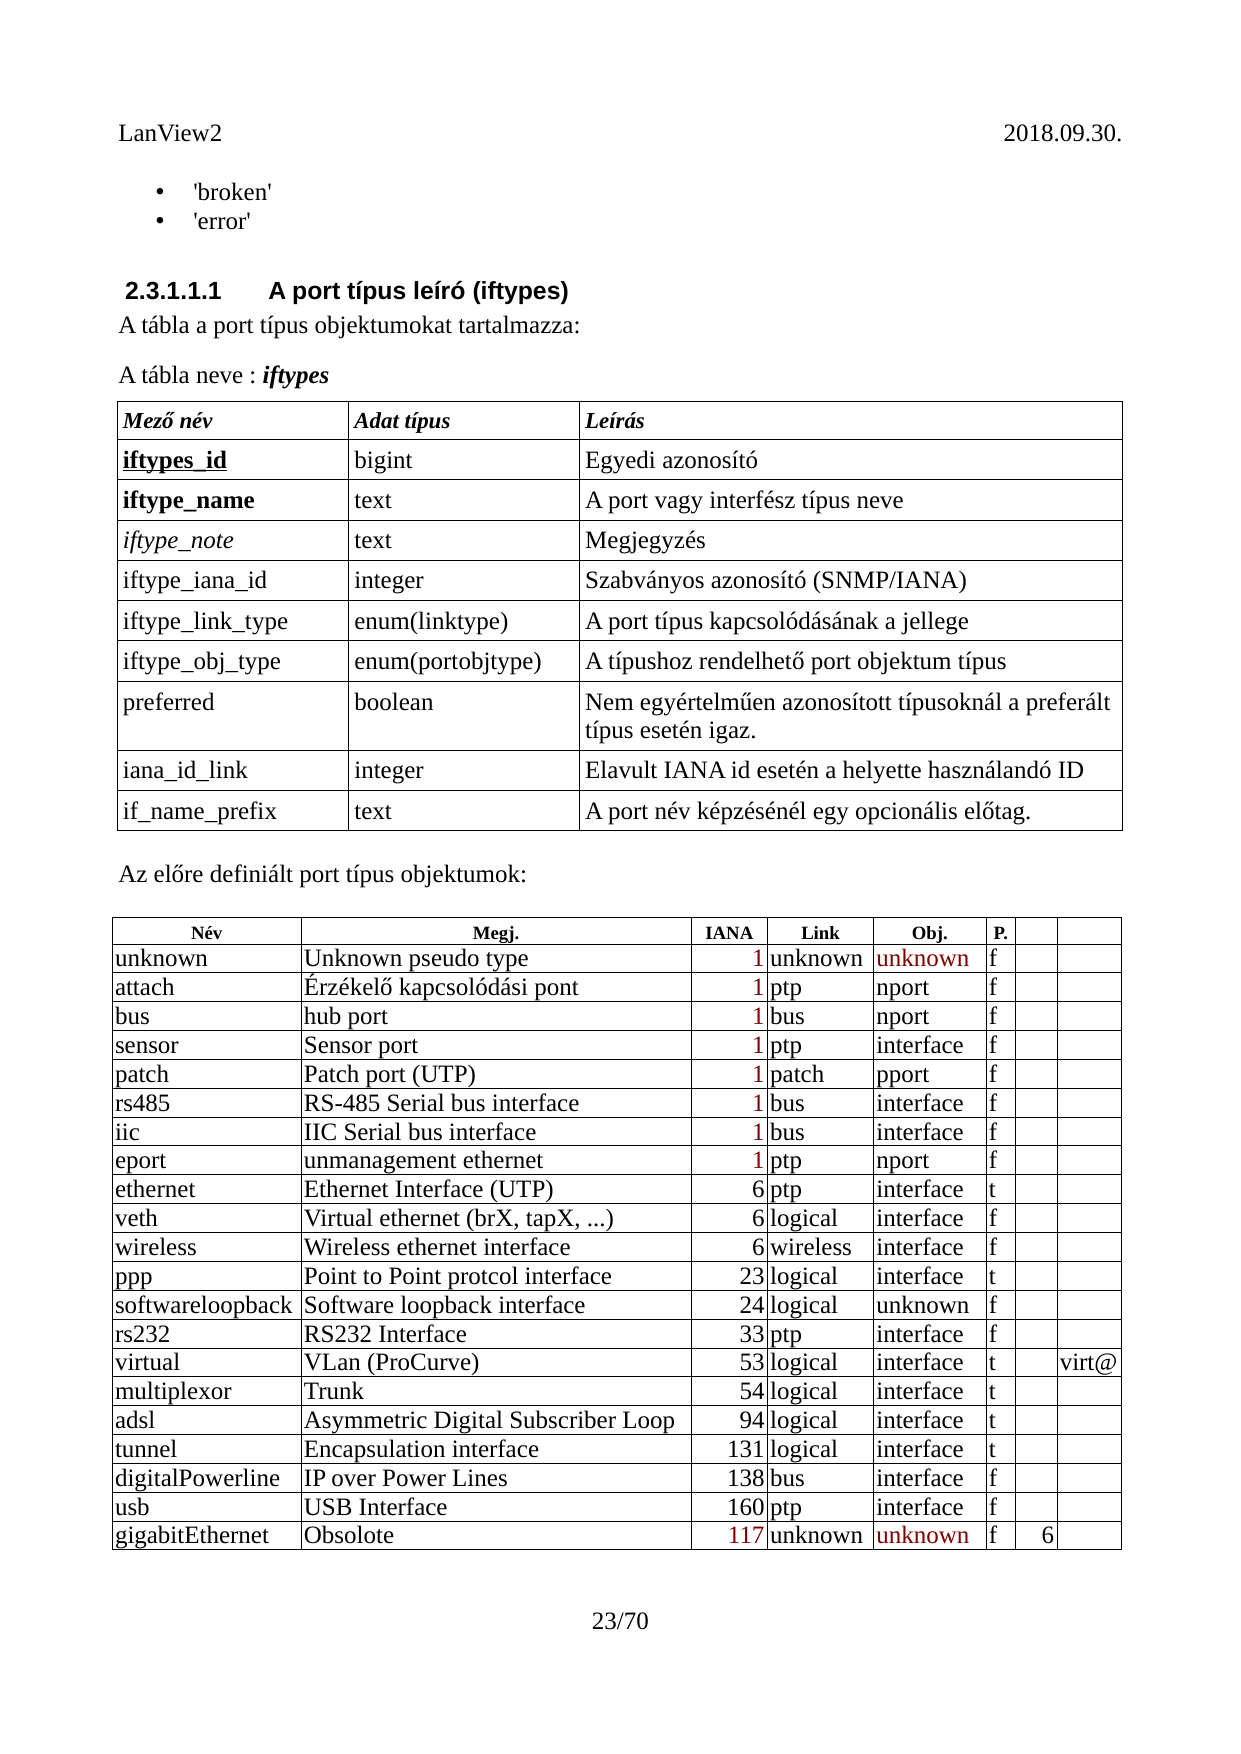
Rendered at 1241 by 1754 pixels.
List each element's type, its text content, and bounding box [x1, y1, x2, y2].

table_cell t [987, 1262, 1015, 1290]
table_cell f [987, 1233, 1015, 1261]
table_cell [1016, 1291, 1057, 1318]
table_cell ptp [768, 1031, 873, 1059]
table_header Adat típus [349, 402, 579, 439]
table_cell text [349, 480, 579, 519]
table_cell ptp [768, 1320, 873, 1347]
table_cell USB Interface [302, 1493, 691, 1521]
table_cell attach [113, 973, 301, 1001]
list 'broken' [156, 177, 1122, 206]
table_cell nport [874, 1146, 986, 1174]
table_cell iana_id_link [118, 751, 348, 790]
table_cell f [987, 945, 1015, 972]
table_cell iftypes_id [118, 440, 348, 479]
table_header [1016, 918, 1057, 943]
table_cell [1058, 1146, 1121, 1174]
table_cell interface [874, 1175, 986, 1203]
text A tábla a port típus objektumokat tartalmazza: [118, 311, 1122, 339]
table_cell f [987, 1522, 1015, 1549]
table_cell interface [874, 1493, 986, 1521]
table_cell Wireless ethernet interface [302, 1233, 691, 1261]
table_cell nport [874, 1002, 986, 1030]
table_cell Unknown pseudo type [302, 945, 691, 972]
table_cell [1016, 1406, 1057, 1434]
table_cell [1058, 1175, 1121, 1203]
table_cell [1058, 1089, 1121, 1117]
table_header IANA [692, 918, 767, 943]
table_cell [1058, 1435, 1121, 1463]
table_cell adsl [113, 1406, 301, 1434]
table_cell Megjegyzés [580, 521, 1122, 560]
table_cell nport [874, 973, 986, 1001]
table_cell [1058, 1262, 1121, 1290]
table_cell interface [874, 1406, 986, 1434]
table_cell bus [768, 1464, 873, 1492]
table_cell A port típus kapcsolódásának a jellege [580, 601, 1122, 640]
table_cell iftype_iana_id [118, 561, 348, 600]
table_cell patch [113, 1060, 301, 1088]
table_cell [1058, 945, 1121, 972]
table_cell enum(portobjtype) [349, 641, 579, 681]
table_cell [1058, 1464, 1121, 1492]
table_cell Szabványos azonosító (SNMP/IANA) [580, 561, 1122, 600]
table_cell unknown [113, 945, 301, 972]
table_cell [1058, 1406, 1121, 1434]
table_cell RS232 Interface [302, 1320, 691, 1347]
table_cell 33 [692, 1320, 767, 1347]
table_cell f [987, 1002, 1015, 1030]
table_cell usb [113, 1493, 301, 1521]
table_cell 1 [692, 945, 767, 972]
table_cell t [987, 1175, 1015, 1203]
text Az előre definiált port típus objektumok: [118, 859, 1122, 888]
table_cell unknown [768, 945, 873, 972]
table_cell 1 [692, 1002, 767, 1030]
table_cell 6 [692, 1233, 767, 1261]
table_cell 1 [692, 1031, 767, 1059]
table_cell ptp [768, 1493, 873, 1521]
table_header P. [987, 918, 1015, 943]
table_cell f [987, 1204, 1015, 1232]
table_cell digitalPowerline [113, 1464, 301, 1492]
table_cell RS-485 Serial bus interface [302, 1089, 691, 1117]
table_cell wireless [768, 1233, 873, 1261]
table_cell veth [113, 1204, 301, 1232]
table_cell softwareloopback [113, 1291, 301, 1318]
table_cell f [987, 1146, 1015, 1174]
table_cell 23 [692, 1262, 767, 1290]
table_cell [1016, 1089, 1057, 1117]
table_cell interface [874, 1204, 986, 1232]
table_cell f [987, 1118, 1015, 1145]
table_cell logical [768, 1262, 873, 1290]
table_cell interface [874, 1089, 986, 1117]
table_cell [1058, 1291, 1121, 1318]
table_cell 1 [692, 1089, 767, 1117]
table_cell Asymmetric Digital Subscriber Loop [302, 1406, 691, 1434]
table_cell interface [874, 1031, 986, 1059]
table_header [1058, 918, 1121, 943]
table_cell [1016, 1175, 1057, 1203]
table_cell 54 [692, 1377, 767, 1405]
table_cell ethernet [113, 1175, 301, 1203]
table_cell f [987, 1089, 1015, 1117]
table_cell boolean [349, 682, 579, 750]
table_cell [1016, 973, 1057, 1001]
table_cell t [987, 1435, 1015, 1463]
table_cell IP over Power Lines [302, 1464, 691, 1492]
table_cell interface [874, 1377, 986, 1405]
table_cell iftype_name [118, 480, 348, 519]
table_cell f [987, 1464, 1015, 1492]
table_cell hub port [302, 1002, 691, 1030]
table_cell A port vagy interfész típus neve [580, 480, 1122, 519]
table_cell [1016, 1464, 1057, 1492]
table_cell [1058, 1377, 1121, 1405]
table_cell 117 [692, 1522, 767, 1549]
table_cell 53 [692, 1349, 767, 1376]
table_cell if_name_prefix [118, 791, 348, 830]
table_cell [1016, 1118, 1057, 1145]
table_cell eport [113, 1146, 301, 1174]
table_cell patch [768, 1060, 873, 1088]
table_cell [1016, 1377, 1057, 1405]
table_cell interface [874, 1320, 986, 1347]
table_cell unmanagement ethernet [302, 1146, 691, 1174]
table_cell Virtual ethernet (brX, tapX, ...) [302, 1204, 691, 1232]
table_cell t [987, 1377, 1015, 1405]
table_cell 24 [692, 1291, 767, 1318]
table_cell logical [768, 1435, 873, 1463]
table_cell f [987, 1031, 1015, 1059]
table_cell 6 [692, 1204, 767, 1232]
table_header Megj. [302, 918, 691, 943]
table_cell interface [874, 1233, 986, 1261]
table_cell unknown [874, 945, 986, 972]
table_cell [1016, 1146, 1057, 1174]
table_cell iftype_link_type [118, 601, 348, 640]
table_header Név [113, 918, 301, 943]
table_cell [1058, 1118, 1121, 1145]
text A tábla neve : iftypes [118, 360, 1122, 388]
table_cell ptp [768, 1175, 873, 1203]
table_cell rs485 [113, 1089, 301, 1117]
table_cell [1016, 1002, 1057, 1030]
table_cell 94 [692, 1406, 767, 1434]
table_cell iftype_note [118, 521, 348, 560]
table_cell Obsolote [302, 1522, 691, 1549]
table_cell [1016, 1493, 1057, 1521]
table_cell IIC Serial bus interface [302, 1118, 691, 1145]
table_cell bus [768, 1002, 873, 1030]
table_cell interface [874, 1118, 986, 1145]
table_cell logical [768, 1291, 873, 1318]
table_cell sensor [113, 1031, 301, 1059]
table_cell iftype_obj_type [118, 641, 348, 681]
table_cell bigint [349, 440, 579, 479]
table_cell 1 [692, 1118, 767, 1145]
table_cell tunnel [113, 1435, 301, 1463]
table_cell 1 [692, 1146, 767, 1174]
table_cell ppp [113, 1262, 301, 1290]
table_cell f [987, 1320, 1015, 1347]
table_cell logical [768, 1349, 873, 1376]
table_cell [1016, 1320, 1057, 1347]
table_cell f [987, 973, 1015, 1001]
table_cell VLan (ProCurve) [302, 1349, 691, 1376]
table_cell interface [874, 1464, 986, 1492]
table_cell 160 [692, 1493, 767, 1521]
table_cell t [987, 1349, 1015, 1376]
table_cell [1058, 1060, 1121, 1088]
table_cell [1058, 1493, 1121, 1521]
table_header Leírás [580, 402, 1122, 439]
table_cell logical [768, 1377, 873, 1405]
table_cell [1058, 1031, 1121, 1059]
table_cell logical [768, 1406, 873, 1434]
table_cell text [349, 521, 579, 560]
table_cell interface [874, 1262, 986, 1290]
table_cell 1 [692, 973, 767, 1001]
table_cell t [987, 1406, 1015, 1434]
table_cell f [987, 1060, 1015, 1088]
table_cell bus [113, 1002, 301, 1030]
table_cell [1016, 1204, 1057, 1232]
table_cell Patch port (UTP) [302, 1060, 691, 1088]
table_cell Érzékelő kapcsolódási pont [302, 973, 691, 1001]
table_cell Nem egyértelműen azonosított típusoknál a preferált típus esetén igaz. [580, 682, 1122, 750]
table_cell Ethernet Interface (UTP) [302, 1175, 691, 1203]
table_cell 1 [692, 1060, 767, 1088]
table_cell f [987, 1493, 1015, 1521]
table_cell bus [768, 1118, 873, 1145]
table_cell [1016, 1262, 1057, 1290]
table_cell Point to Point protcol interface [302, 1262, 691, 1290]
list 'error' [156, 206, 1122, 234]
table_cell [1058, 1233, 1121, 1261]
table_cell ptp [768, 1146, 873, 1174]
table_cell pport [874, 1060, 986, 1088]
table_cell [1016, 1435, 1057, 1463]
table_cell [1058, 1522, 1121, 1549]
table_cell f [987, 1291, 1015, 1318]
table_cell 6 [692, 1175, 767, 1203]
table_cell [1016, 1060, 1057, 1088]
table_cell Egyedi azonosító [580, 440, 1122, 479]
table_cell enum(linktype) [349, 601, 579, 640]
table_cell logical [768, 1204, 873, 1232]
table_cell text [349, 791, 579, 830]
table_cell 138 [692, 1464, 767, 1492]
table_cell [1058, 973, 1121, 1001]
table_cell [1016, 1031, 1057, 1059]
table_cell unknown [874, 1291, 986, 1318]
table_cell interface [874, 1435, 986, 1463]
table_cell Software loopback interface [302, 1291, 691, 1318]
table_cell [1058, 1320, 1121, 1347]
table_cell [1016, 1349, 1057, 1376]
table_cell integer [349, 751, 579, 790]
table_cell integer [349, 561, 579, 600]
table_cell bus [768, 1089, 873, 1117]
table_cell ptp [768, 973, 873, 1001]
table_cell Encapsulation interface [302, 1435, 691, 1463]
table_cell virt@ [1058, 1349, 1121, 1376]
table_cell multiplexor [113, 1377, 301, 1405]
table_cell A port név képzésénél egy opcionális előtag. [580, 791, 1122, 830]
table_cell Trunk [302, 1377, 691, 1405]
table_header Mező név [118, 402, 348, 439]
table_header Link [768, 918, 873, 943]
table_cell A típushoz rendelhető port objektum típus [580, 641, 1122, 681]
table_cell virtual [113, 1349, 301, 1376]
table_cell 131 [692, 1435, 767, 1463]
table_header Obj. [874, 918, 986, 943]
table_cell unknown [768, 1522, 873, 1549]
table_cell rs232 [113, 1320, 301, 1347]
table_cell 6 [1016, 1522, 1057, 1549]
table_cell Elavult IANA id esetén a helyette használandó ID [580, 751, 1122, 790]
table_cell gigabitEthernet [113, 1522, 301, 1549]
table_cell [1058, 1204, 1121, 1232]
table_cell unknown [874, 1522, 986, 1549]
table_cell [1016, 945, 1057, 972]
subtitle A port típus leíró (iftypes) [118, 276, 1122, 304]
table_cell [1058, 1002, 1121, 1030]
table_cell iic [113, 1118, 301, 1145]
table_cell interface [874, 1349, 986, 1376]
table_cell Sensor port [302, 1031, 691, 1059]
table_cell wireless [113, 1233, 301, 1261]
table_cell preferred [118, 682, 348, 750]
table_cell [1016, 1233, 1057, 1261]
